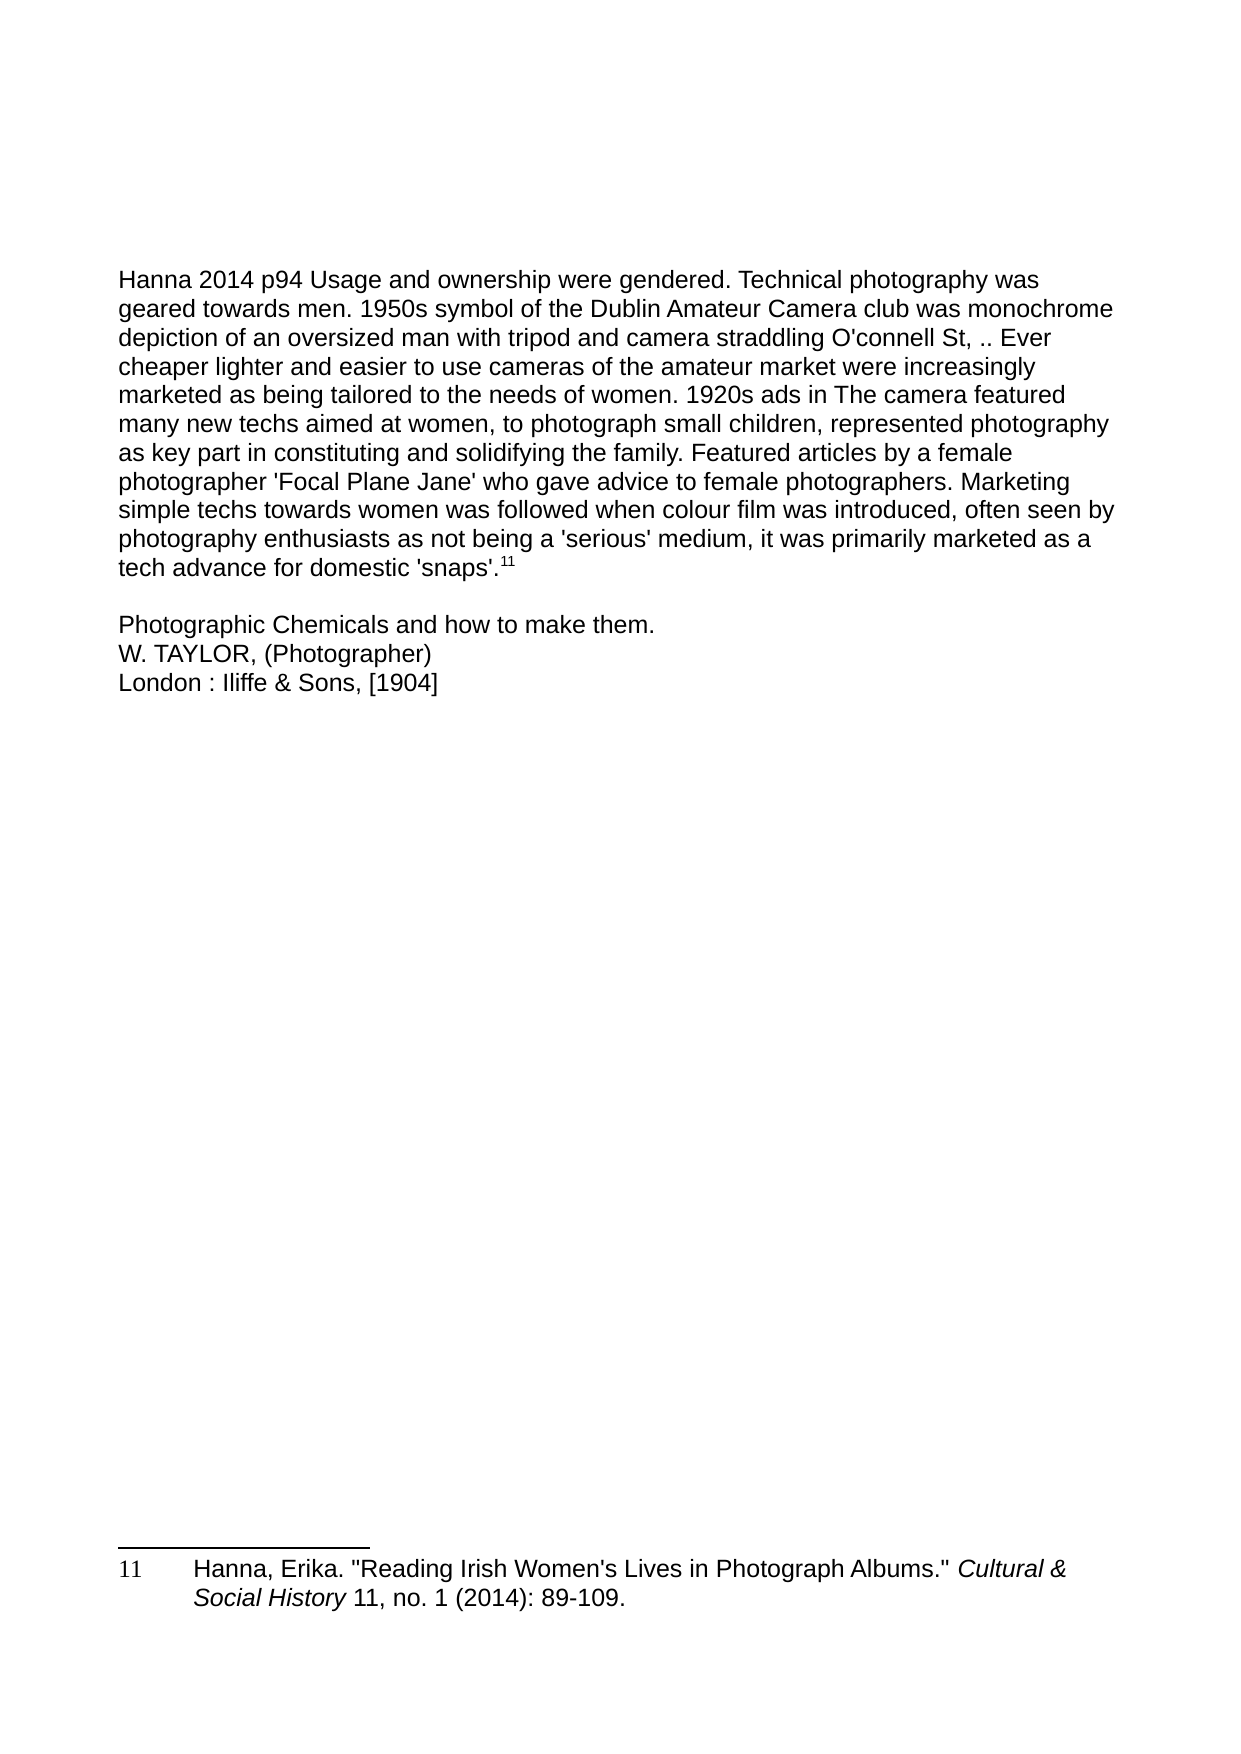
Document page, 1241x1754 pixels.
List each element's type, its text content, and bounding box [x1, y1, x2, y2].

text Hanna, Erika. "Reading Irish Women's Lives in Photograph Albums." Cultural & Social History 11, no. 1 (2014): 89-109. [118, 1554, 1122, 1612]
text Photographic Chemicals and how to make them. [118, 610, 1122, 639]
text Hanna 2014 p94 Usage and ownership were gendered. Technical photography was geared towards men. 1950s symbol of the Dublin Amateur Camera club was monochrome depiction of an oversized man with tripod and camera straddling O'connell St, .. Ever cheaper lighter and easier to use cameras of the amateur market were increasingly marketed as being tailored to the needs of women. 1920s ads in The camera featured many new techs aimed at women, to photograph small children, represented photography as key part in constituting and solidifying the family. Featured articles by a female photographer 'Focal Plane Jane' who gave advice to female photographers. Marketing simple techs towards women was followed when colour film was introduced, often seen by photography enthusiasts as not being a 'serious' medium, it was primarily marketed as a tech advance for domestic 'snaps'. [118, 265, 1122, 582]
text London : Iliffe & Sons, [1904] [118, 668, 1122, 697]
text W. TAYLOR, (Photographer) [118, 639, 1122, 668]
